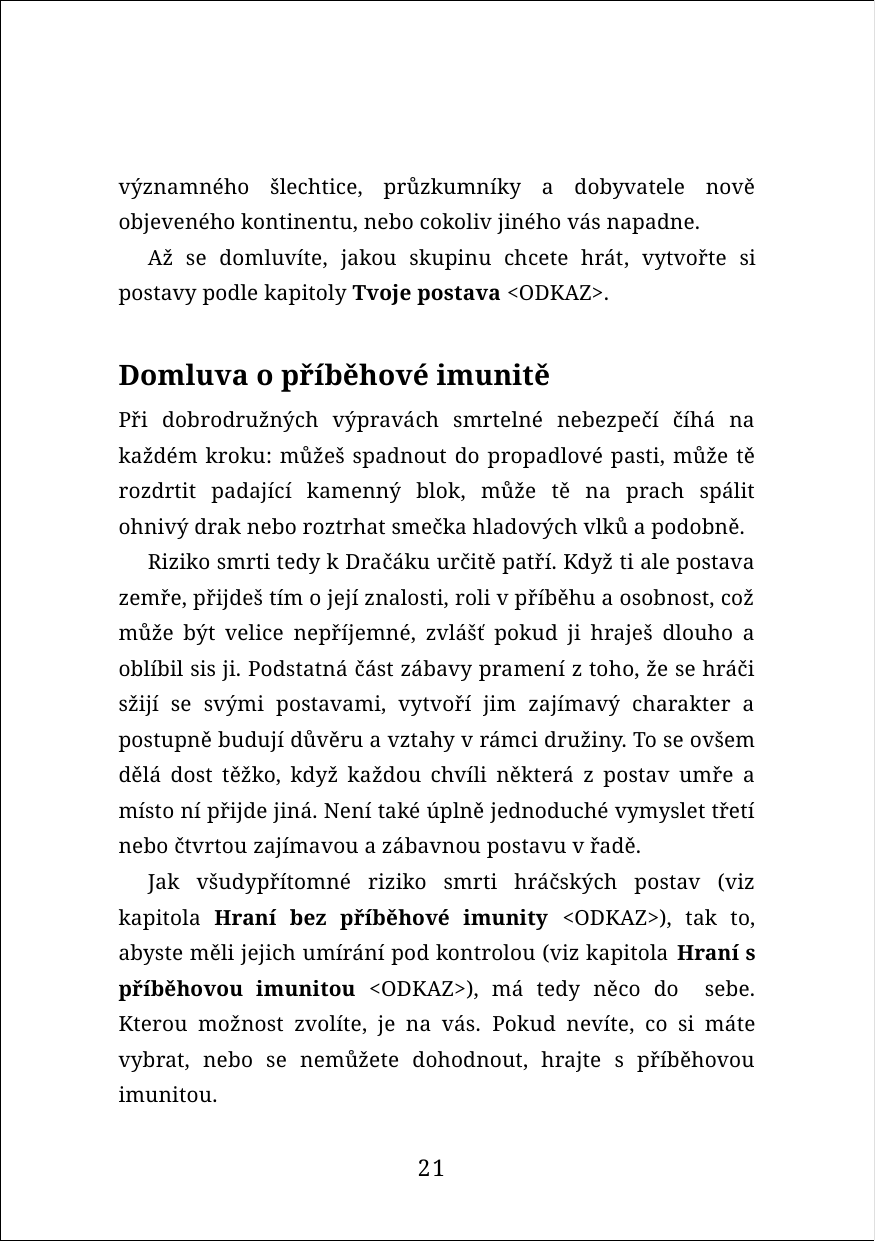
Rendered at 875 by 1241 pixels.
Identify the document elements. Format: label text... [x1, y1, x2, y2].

subtitle Domluva o příběhové imunitě [118, 355, 756, 393]
text významného šlechtice, průzkumníky a dobyvatele nově objeveného kontinentu, nebo cokoliv jiného vás napadne. Až se domluvíte, jakou skupinu chcete hrát, vytvořte si postavy podle kapitoly Tvoje postava <ODKAZ>. [118, 172, 756, 307]
text Při dobrodružných výpravách smrtelné nebezpečí číhá na každém kroku: můžeš spadnout do propadlové pasti, může tě rozdrtit padající kamenný blok, může tě na prach spálit ohnivý drak nebo roztrhat smečka hladových vlků a podobně. Riziko smrti tedy k Dračáku určitě patří. Když ti ale postava zemře, přijdeš tím o její znalosti, roli v příběhu a osobnost, což může být velice nepříjemné, zvlášť pokud ji hraješ dlouho a oblíbil sis ji. Podstatná část zábavy pramení z toho, že se hráči sžijí se svými postavami, vytvoří jim zajímavý charakter a postupně budují důvěru a vztahy v rámci družiny. To se ovšem dělá dost těžko, když každou chvíli některá z postav umře a místo ní přijde jiná. Není také úplně jednoduché vymyslet třetí nebo čtvrtou zajímavou a zábavnou postavu v řadě. Jak všudypřítomné riziko smrti hráčských postav (viz kapitola Hraní bez příběhové imunity <ODKAZ>), tak to, abyste měli jejich umírání pod kontrolou (viz kapitola Hraní s příběhovou imunitou <ODKAZ>), má tedy něco do sebe. Kterou možnost zvolíte, je na vás. Pokud nevíte, co si máte vybrat, nebo se nemůžete dohodnout, hrajte s příběhovou imunitou. [118, 405, 756, 1109]
